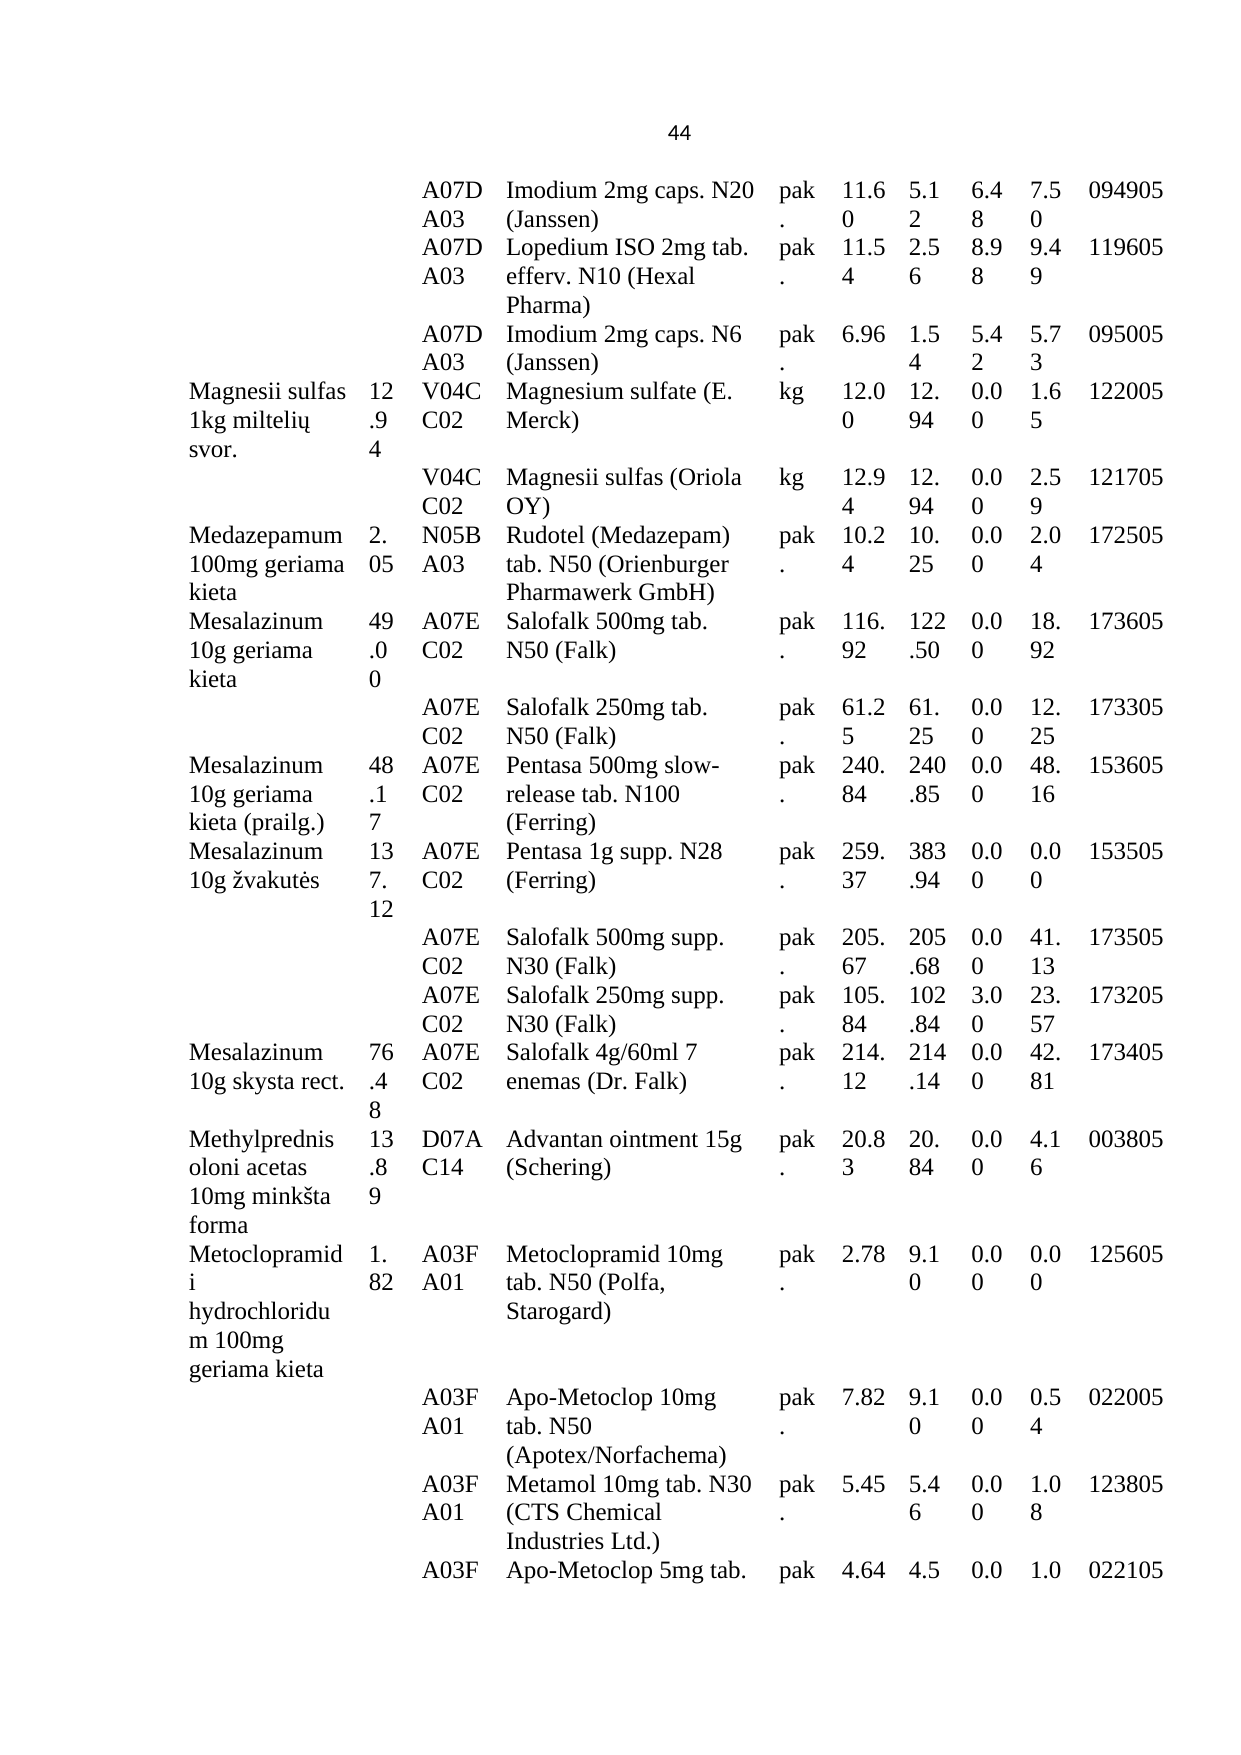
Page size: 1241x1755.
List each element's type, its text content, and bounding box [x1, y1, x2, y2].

table_cell 0.0 [960, 1555, 1018, 1584]
table_cell 173205 [1077, 980, 1181, 1037]
table_cell 137.12 [357, 836, 410, 922]
table_cell 48.16 [1019, 750, 1077, 836]
table_cell 0.00 [1019, 1239, 1077, 1382]
table_cell pak. [768, 980, 830, 1037]
table_cell Advantan ointment 15g (Schering) [495, 1124, 768, 1239]
table_cell 5.46 [897, 1469, 960, 1555]
table_cell pak. [768, 1038, 830, 1124]
table_cell 0.00 [960, 1124, 1018, 1239]
table_cell 12.94 [897, 463, 960, 520]
table_cell 0.00 [1019, 836, 1077, 922]
table_cell Apo-Metoclop 10mg tab. N50 (Apotex/Norfachema) [495, 1383, 768, 1469]
table_cell A03F A01 [410, 1469, 494, 1555]
table_cell 10.24 [830, 520, 897, 606]
table_cell [357, 923, 410, 980]
table_cell pak. [768, 693, 830, 750]
table_cell Mesalazinum 10g skysta rect. [177, 1038, 357, 1124]
table_cell [357, 1469, 410, 1555]
table_cell 0.00 [960, 1239, 1018, 1382]
table_cell 0.54 [1019, 1383, 1077, 1469]
table_cell 0.00 [960, 1038, 1018, 1124]
table_cell Magnesium sulfate (E. Merck) [495, 376, 768, 462]
table_cell [177, 1555, 357, 1584]
table_cell 5.73 [1019, 319, 1077, 376]
table_cell 172505 [1077, 520, 1181, 606]
table_cell 173505 [1077, 923, 1181, 980]
table_cell pak. [768, 520, 830, 606]
table_cell Magnesii sulfas 1kg miltelių svor. [177, 376, 357, 462]
table_cell [357, 319, 410, 376]
table_cell 20.83 [830, 1124, 897, 1239]
table_cell 116.92 [830, 606, 897, 692]
table_cell 205.67 [830, 923, 897, 980]
table_cell 4.16 [1019, 1124, 1077, 1239]
table_cell [177, 233, 357, 319]
table_cell 0.00 [960, 836, 1018, 922]
table_cell Magnesii sulfas (Oriola OY) [495, 463, 768, 520]
table_cell 20.84 [897, 1124, 960, 1239]
table_cell pak. [768, 233, 830, 319]
table_cell V04C C02 [410, 463, 494, 520]
table_cell [177, 319, 357, 376]
table_cell 0.00 [960, 1383, 1018, 1469]
table_cell [177, 980, 357, 1037]
table_cell pak [768, 1555, 830, 1584]
table_cell A07E C02 [410, 606, 494, 692]
table_cell 003805 [1077, 1124, 1181, 1239]
table_cell Salofalk 4g/60ml 7 enemas (Dr. Falk) [495, 1038, 768, 1124]
table_cell 5.45 [830, 1469, 897, 1555]
table_cell 41.13 [1019, 923, 1077, 980]
table_cell 153505 [1077, 836, 1181, 922]
table_cell 121705 [1077, 463, 1181, 520]
table_cell A07E C02 [410, 750, 494, 836]
table_cell 173305 [1077, 693, 1181, 750]
table_cell 022105 [1077, 1555, 1181, 1584]
table_cell 23.57 [1019, 980, 1077, 1037]
table_cell [177, 923, 357, 980]
table_cell 8.98 [960, 233, 1018, 319]
table_cell 105.84 [830, 980, 897, 1037]
table_cell A07E C02 [410, 836, 494, 922]
table_cell 1.82 [357, 1239, 410, 1382]
table_cell 095005 [1077, 319, 1181, 376]
table_cell 214.14 [897, 1038, 960, 1124]
table_cell 173405 [1077, 1038, 1181, 1124]
table_cell [177, 1469, 357, 1555]
table_cell 10.25 [897, 520, 960, 606]
table_cell Metoclopramidi hydrochloridum 100mg geriama kieta [177, 1239, 357, 1382]
table_cell 11.60 [830, 175, 897, 232]
table_cell 5.42 [960, 319, 1018, 376]
table_cell 2.04 [1019, 520, 1077, 606]
table_cell 0.00 [960, 520, 1018, 606]
table_cell 022005 [1077, 1383, 1181, 1469]
table_cell Mesalazinum 10g geriama kieta (prailg.) [177, 750, 357, 836]
table_cell A07E C02 [410, 693, 494, 750]
table_cell Metoclopramid 10mg tab. N50 (Polfa, Starogard) [495, 1239, 768, 1382]
table_cell A03F [410, 1555, 494, 1584]
table_cell pak. [768, 836, 830, 922]
table_cell 205.68 [897, 923, 960, 980]
table_cell pak. [768, 923, 830, 980]
table_cell N05B A03 [410, 520, 494, 606]
table_cell 173605 [1077, 606, 1181, 692]
table_cell 0.00 [960, 463, 1018, 520]
table_cell 122.50 [897, 606, 960, 692]
table_cell 0.00 [960, 923, 1018, 980]
table_cell [357, 463, 410, 520]
table_cell 9.10 [897, 1383, 960, 1469]
table_cell 61.25 [897, 693, 960, 750]
table_cell 2.05 [357, 520, 410, 606]
table_cell pak. [768, 319, 830, 376]
table_cell Imodium 2mg caps. N6 (Janssen) [495, 319, 768, 376]
table_cell kg [768, 463, 830, 520]
table_cell 18.92 [1019, 606, 1077, 692]
table_cell Salofalk 250mg supp. N30 (Falk) [495, 980, 768, 1037]
table_cell [177, 693, 357, 750]
table_cell Metamol 10mg tab. N30 (CTS Chemical Industries Ltd.) [495, 1469, 768, 1555]
table_cell 214.12 [830, 1038, 897, 1124]
table_cell Apo-Metoclop 5mg tab. [495, 1555, 768, 1584]
table_cell 2.59 [1019, 463, 1077, 520]
table_cell pak. [768, 606, 830, 692]
table_cell pak. [768, 175, 830, 232]
table_cell 240.85 [897, 750, 960, 836]
table_cell A07D A03 [410, 233, 494, 319]
table_cell [177, 1383, 357, 1469]
table_cell 48.17 [357, 750, 410, 836]
table_cell 12.94 [357, 376, 410, 462]
table_cell 12.25 [1019, 693, 1077, 750]
table_cell 6.48 [960, 175, 1018, 232]
table_cell 61.25 [830, 693, 897, 750]
table_cell pak. [768, 1239, 830, 1382]
table_cell 125605 [1077, 1239, 1181, 1382]
table_cell 1.0 [1019, 1555, 1077, 1584]
table_cell 094905 [1077, 175, 1181, 232]
table_cell 7.82 [830, 1383, 897, 1469]
table_cell 9.49 [1019, 233, 1077, 319]
table_cell A07E C02 [410, 923, 494, 980]
table_cell 259.37 [830, 836, 897, 922]
table_cell 3.00 [960, 980, 1018, 1037]
table_cell A07D A03 [410, 319, 494, 376]
table_cell pak. [768, 1469, 830, 1555]
table_cell A07E C02 [410, 980, 494, 1037]
table_cell [357, 233, 410, 319]
table_cell 0.00 [960, 693, 1018, 750]
table_cell pak. [768, 1124, 830, 1239]
table_cell 9.10 [897, 1239, 960, 1382]
table_cell [357, 1383, 410, 1469]
table_cell 102.84 [897, 980, 960, 1037]
table_cell 1.65 [1019, 376, 1077, 462]
table_cell 123805 [1077, 1469, 1181, 1555]
table_cell 0.00 [960, 1469, 1018, 1555]
table_cell 0.00 [960, 376, 1018, 462]
table_cell 11.54 [830, 233, 897, 319]
table_cell 0.00 [960, 750, 1018, 836]
table_cell 7.50 [1019, 175, 1077, 232]
table_cell A03F A01 [410, 1239, 494, 1382]
table_cell Mesalazinum 10g žvakutės [177, 836, 357, 922]
table_cell 5.12 [897, 175, 960, 232]
table_cell 49.00 [357, 606, 410, 692]
table_cell Pentasa 500mg slow-release tab. N100 (Ferring) [495, 750, 768, 836]
table_cell 6.96 [830, 319, 897, 376]
table_cell pak. [768, 750, 830, 836]
table_cell 122005 [1077, 376, 1181, 462]
table_cell [357, 1555, 410, 1584]
table_cell 42.81 [1019, 1038, 1077, 1124]
table_cell Imodium 2mg caps. N20 (Janssen) [495, 175, 768, 232]
table_cell 4.64 [830, 1555, 897, 1584]
table_cell Rudotel (Medazepam) tab. N50 (Orienburger Pharmawerk GmbH) [495, 520, 768, 606]
table_cell Medazepamum 100mg geriama kieta [177, 520, 357, 606]
table_cell 153605 [1077, 750, 1181, 836]
table_cell 1.54 [897, 319, 960, 376]
table_cell 76.48 [357, 1038, 410, 1124]
table_cell [357, 175, 410, 232]
table_cell Salofalk 500mg supp. N30 (Falk) [495, 923, 768, 980]
table_cell 12.94 [830, 463, 897, 520]
table_cell [177, 175, 357, 232]
table_cell 12.00 [830, 376, 897, 462]
table_cell [357, 980, 410, 1037]
table_cell A03F A01 [410, 1383, 494, 1469]
table_cell Lopedium ISO 2mg tab. efferv. N10 (Hexal Pharma) [495, 233, 768, 319]
table_cell D07A C14 [410, 1124, 494, 1239]
table_cell Salofalk 500mg tab. N50 (Falk) [495, 606, 768, 692]
table_cell A07D A03 [410, 175, 494, 232]
table_cell kg [768, 376, 830, 462]
table_cell V04C C02 [410, 376, 494, 462]
table_cell 4.5 [897, 1555, 960, 1584]
table_cell [357, 693, 410, 750]
table_cell 12.94 [897, 376, 960, 462]
table_cell 13.89 [357, 1124, 410, 1239]
table_cell Methylprednisoloni acetas 10mg minkšta forma [177, 1124, 357, 1239]
table_cell [177, 463, 357, 520]
table_cell 1.08 [1019, 1469, 1077, 1555]
table_cell Pentasa 1g supp. N28 (Ferring) [495, 836, 768, 922]
table_cell 383.94 [897, 836, 960, 922]
table_cell 240.84 [830, 750, 897, 836]
table_cell 2.56 [897, 233, 960, 319]
table_cell Mesalazinum 10g geriama kieta [177, 606, 357, 692]
table_cell 2.78 [830, 1239, 897, 1382]
table_cell 0.00 [960, 606, 1018, 692]
table_cell Salofalk 250mg tab. N50 (Falk) [495, 693, 768, 750]
table_cell pak. [768, 1383, 830, 1469]
table_cell 119605 [1077, 233, 1181, 319]
table_cell A07E C02 [410, 1038, 494, 1124]
